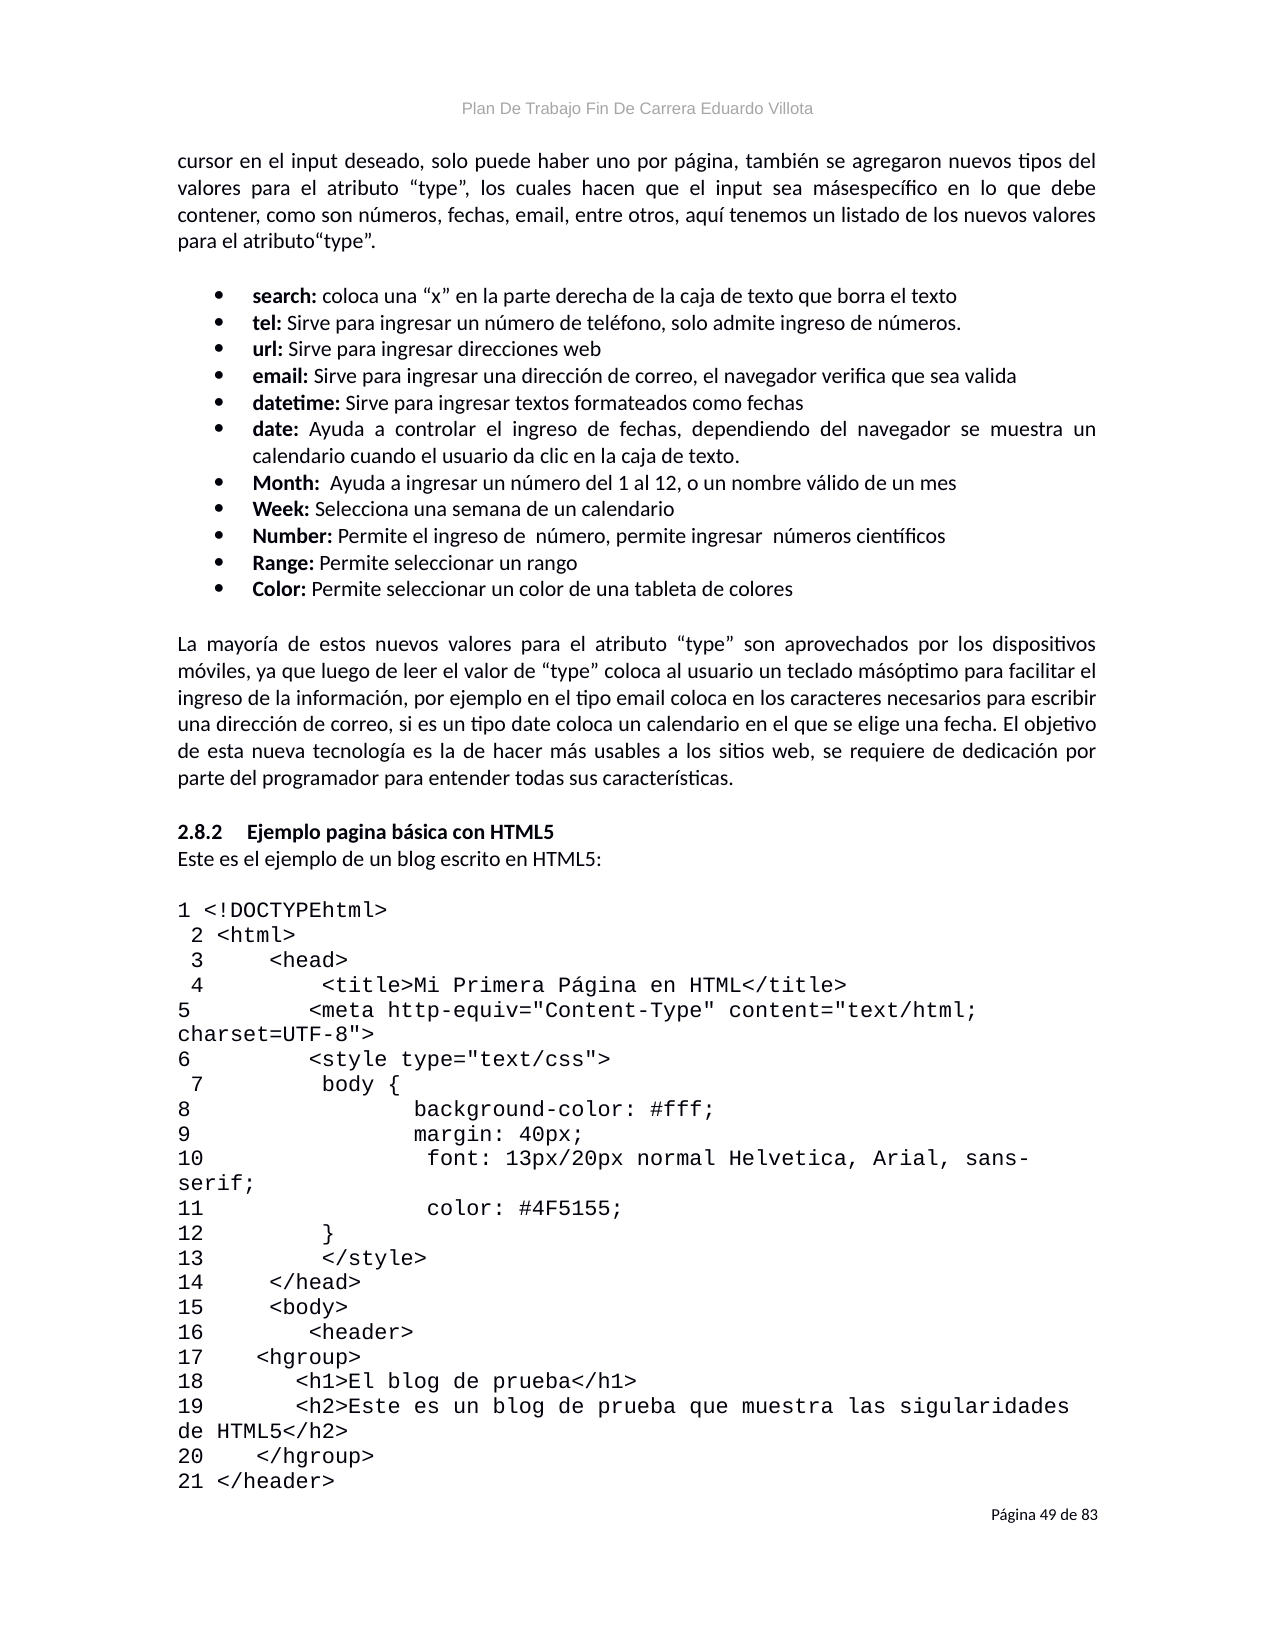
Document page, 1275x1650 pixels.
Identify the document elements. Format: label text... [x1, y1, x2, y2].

text 3 <head> [177, 949, 1098, 974]
list search: coloca una “x” en la parte derecha de la caja de texto que borra el texto [215, 282, 1098, 309]
text 19 <h2>Este es un blog de prueba que muestra las sigularidades de HTML5</h2> [177, 1396, 1098, 1445]
list datetime: Sirve para ingresar textos formateados como fechas [215, 389, 1098, 416]
text 21 </header> [177, 1470, 1098, 1495]
list url: Sirve para ingresar direcciones web [215, 336, 1098, 362]
text 1 <!DOCTYPEhtml> [177, 900, 1098, 924]
text 2 <html> [177, 924, 1098, 949]
list Week: Selecciona una semana de un calendario [215, 496, 1098, 522]
text 16 <header> [177, 1321, 1098, 1346]
text 2.8.2 Ejemplo pagina básica con HTML5 [177, 818, 1098, 845]
text 13 </style> [177, 1247, 1098, 1272]
text 11 color: #4F5155; [177, 1197, 1098, 1222]
list Color: Permite seleccionar un color de una tableta de colores [215, 576, 1098, 602]
list tel: Sirve para ingresar un número de teléfono, solo admite ingreso de números. [215, 309, 1098, 336]
text 10 font: 13px/20px normal Helvetica, Arial, sans-serif; [177, 1148, 1098, 1197]
text Este es el ejemplo de un blog escrito en HTML5: [177, 845, 1098, 872]
list email: Sirve para ingresar una dirección de correo, el navegador verifica que sea valida [215, 362, 1098, 389]
list Number: Permite el ingreso de número, permite ingresar números científicos [215, 522, 1098, 549]
text 12 } [177, 1222, 1098, 1247]
text 4 <title>Mi Primera Página en HTML</title> [177, 974, 1098, 999]
text 18 <h1>El blog de prueba</h1> [177, 1371, 1098, 1396]
list date: Ayuda a controlar el ingreso de fechas, dependiendo del navegador se muestra un calendario cuando el usuario da clic en la caja de texto. [215, 416, 1098, 469]
text 20 </hgroup> [177, 1445, 1098, 1470]
text 7 body { [177, 1073, 1098, 1098]
text 5 <meta http-equiv="Content-Type" content="text/html; charset=UTF-8"> [177, 999, 1098, 1048]
text 6 <style type="text/css"> [177, 1048, 1098, 1073]
text 17 <hgroup> [177, 1346, 1098, 1371]
text 14 </head> [177, 1272, 1098, 1296]
text cursor en el input deseado, solo puede haber uno por página, también se agregaron nuevos tipos del valores para el atributo “type”, los cuales hacen que el input sea másespecífico en lo que debe contener, como son números, fechas, email, entre otros, aquí tenemos un listado de los nuevos valores para el atributo“type”. [177, 148, 1098, 254]
text La mayoría de estos nuevos valores para el atributo “type” son aprovechados por los dispositivos móviles, ya que luego de leer el valor de “type” coloca al usuario un teclado másóptimo para facilitar el ingreso de la información, por ejemplo en el tipo email coloca en los caracteres necesarios para escribir una dirección de correo, si es un tipo date coloca un calendario en el que se elige una fecha. El objetivo de esta nueva tecnología es la de hacer más usables a los sitios web, se requiere de dedicación por parte del programador para entender todas sus características. [177, 630, 1098, 790]
text 15 <body> [177, 1296, 1098, 1321]
text 9 margin: 40px; [177, 1123, 1098, 1148]
text 8 background-color: #fff; [177, 1098, 1098, 1123]
list Range: Permite seleccionar un rango [215, 549, 1098, 576]
list Month: Ayuda a ingresar un número del 1 al 12, o un nombre válido de un mes [215, 469, 1098, 496]
